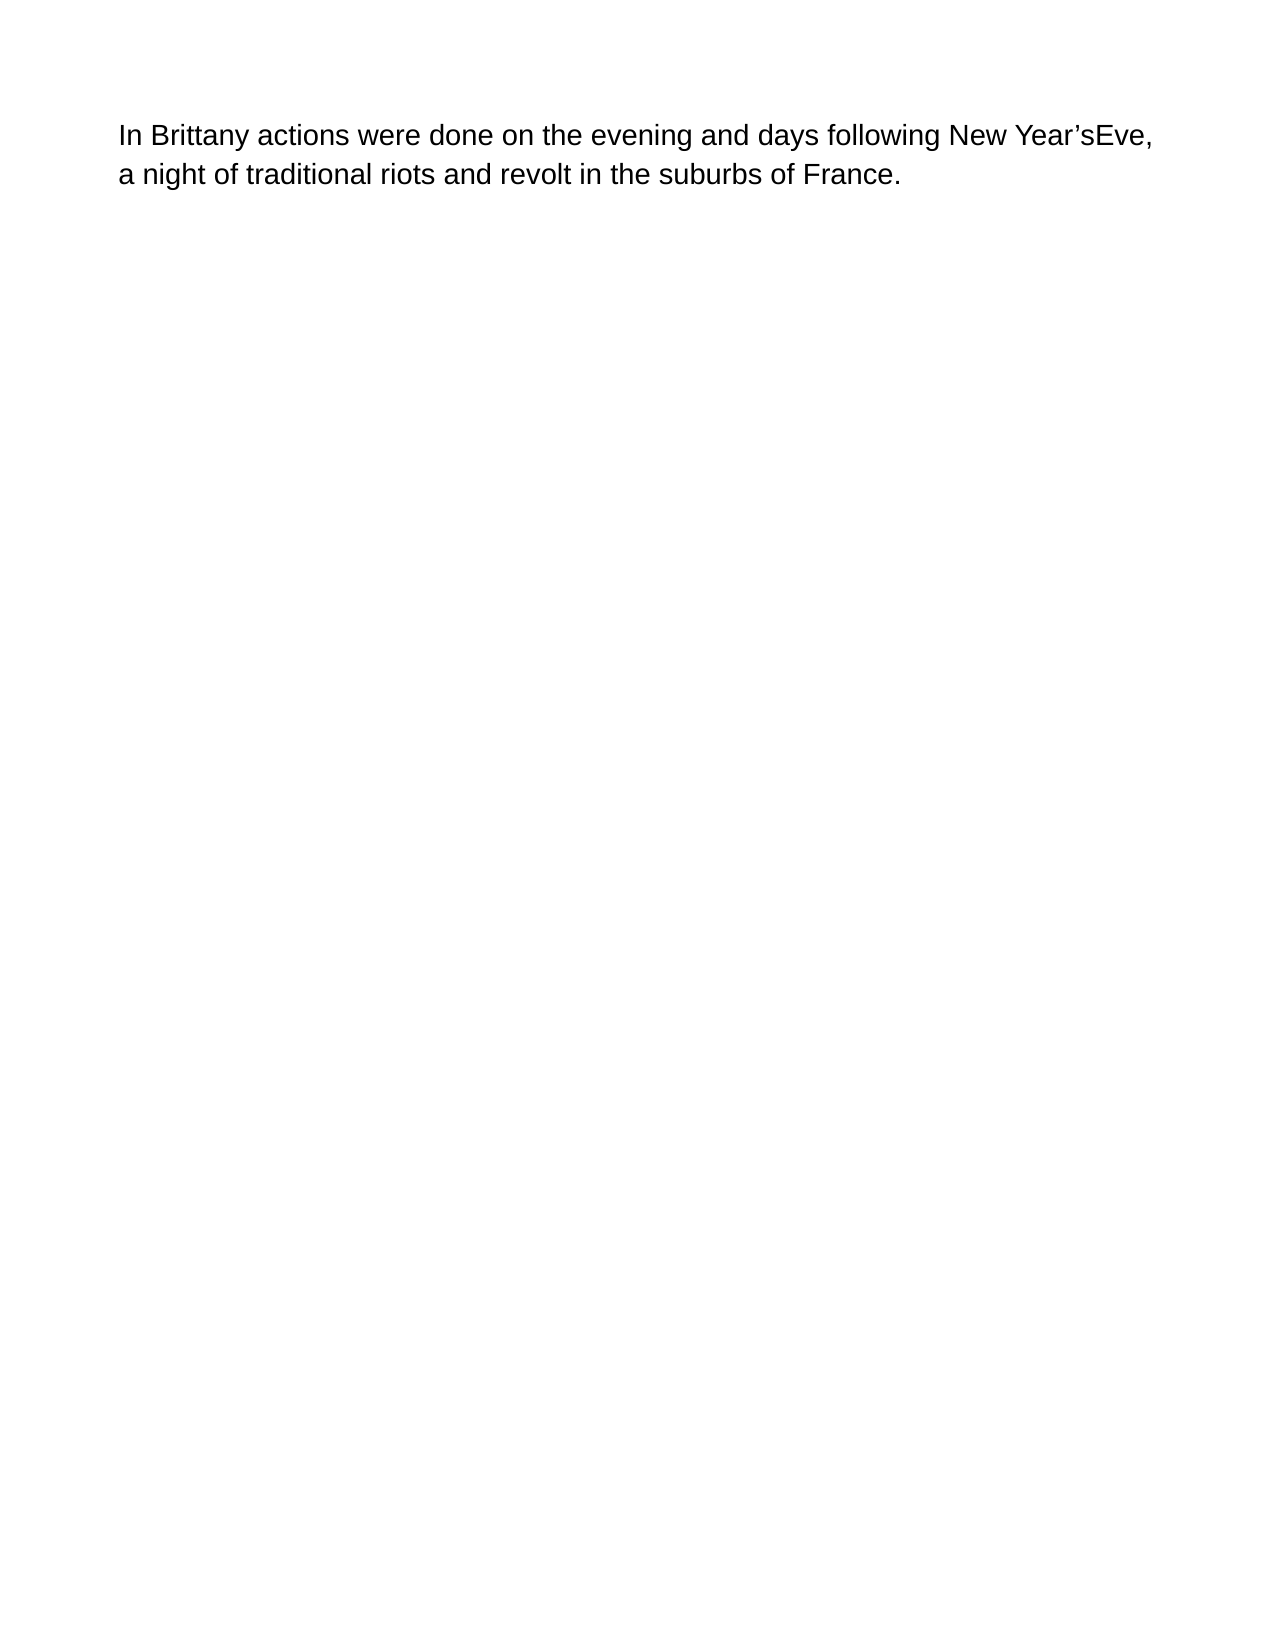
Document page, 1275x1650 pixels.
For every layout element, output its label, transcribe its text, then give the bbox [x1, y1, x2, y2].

text In Brittany actions were done on the evening and days following New Year’sEve, a night of traditional riots and revolt in the suburbs of France. [118, 118, 1157, 190]
